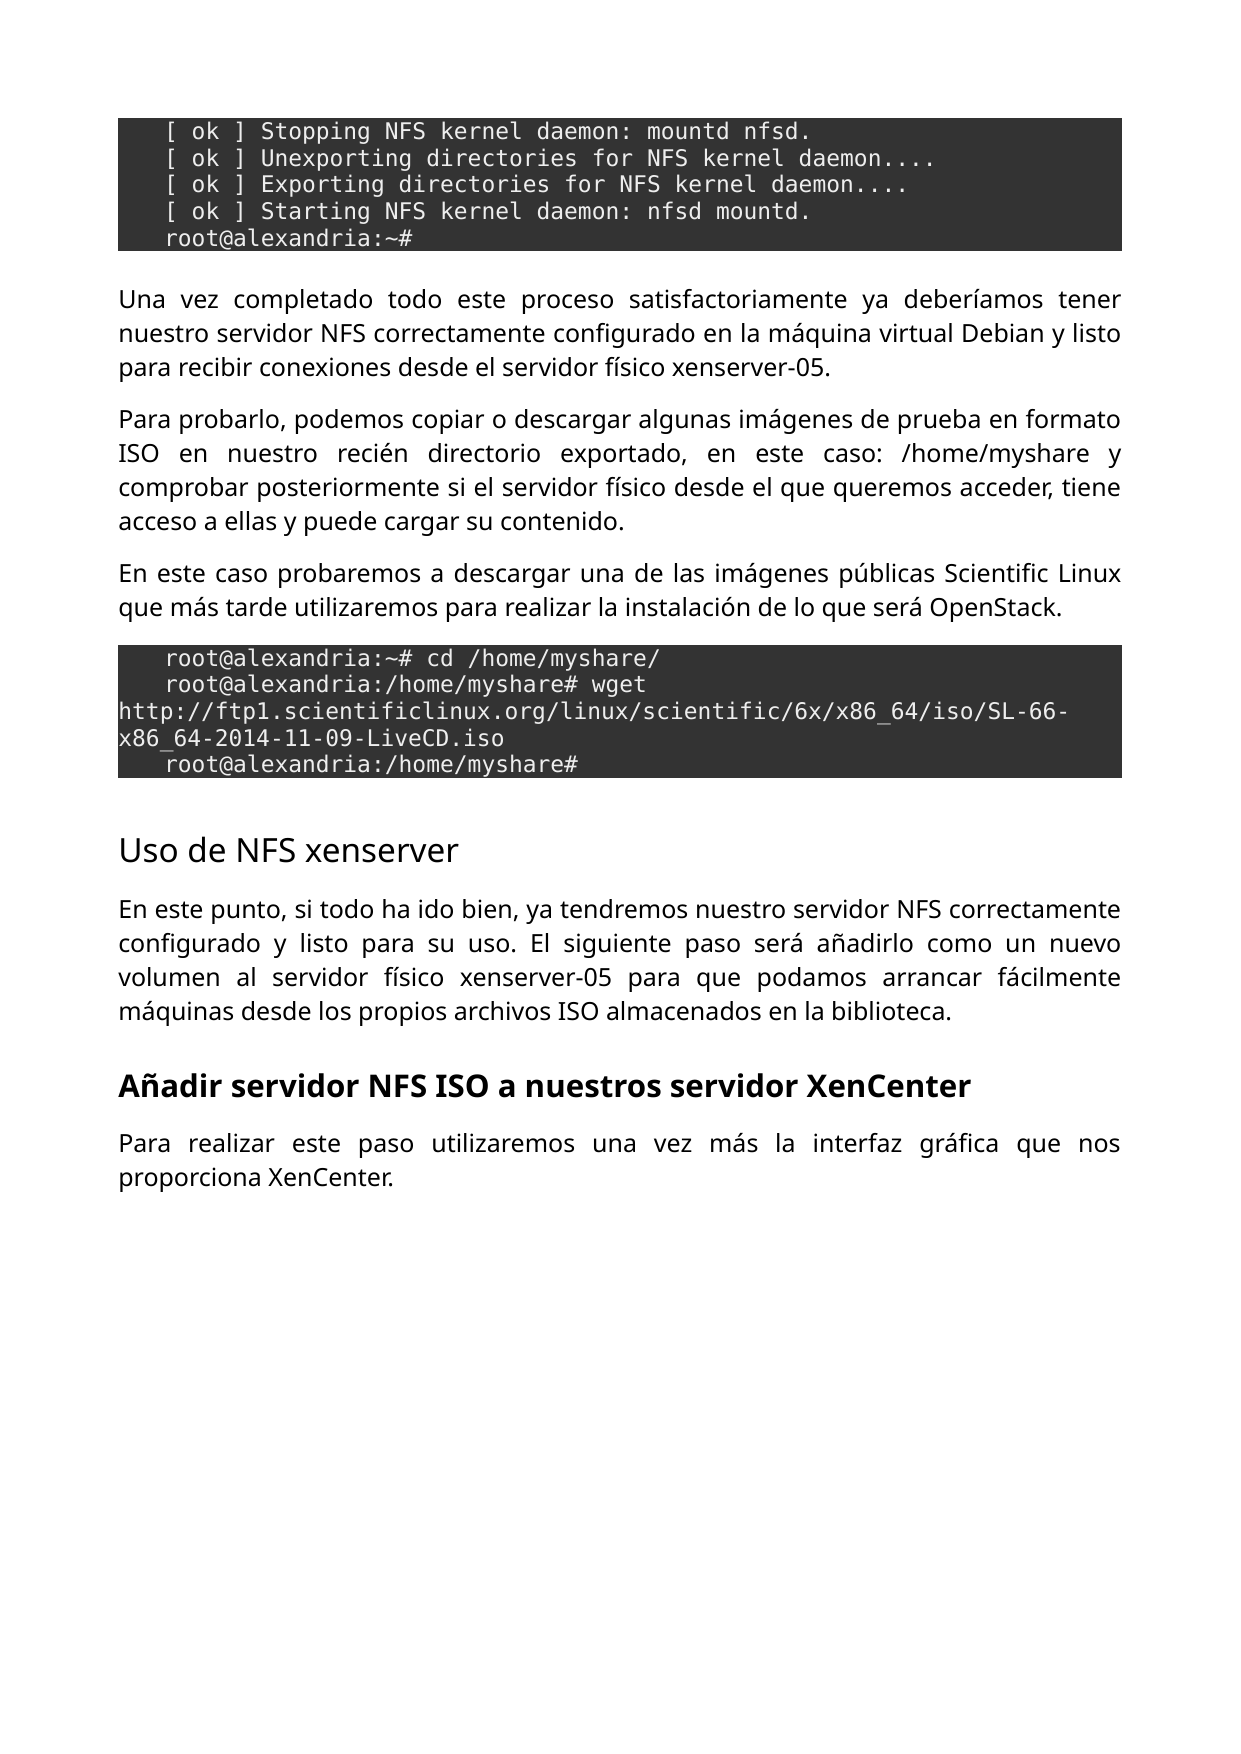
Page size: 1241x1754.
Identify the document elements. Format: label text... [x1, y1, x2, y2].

text Para probarlo, podemos copiar o descargar algunas imágenes de prueba en formato ISO en nuestro recién directorio exportado, en este caso: /home/myshare y comprobar posteriormente si el servidor físico desde el que queremos acceder, tiene acceso a ellas y puede cargar su contenido. [118, 402, 1122, 538]
text En este caso probaremos a descargar una de las imágenes públicas Scientific Linux que más tarde utilizaremos para realizar la instalación de lo que será OpenStack. [118, 556, 1122, 624]
subtitle Uso de NFS xenserver [118, 827, 1122, 873]
text [ ok ] Exporting directories for NFS kernel daemon.... [118, 171, 1122, 198]
text Para realizar este paso utilizaremos una vez más la interfaz gráfica que nos proporciona XenCenter. [118, 1126, 1122, 1194]
text root@alexandria:~# [118, 225, 1122, 251]
subtitle Añadir servidor NFS ISO a nuestros servidor XenCenter [118, 1064, 1122, 1107]
text Una vez completado todo este proceso satisfactoriamente ya deberíamos tener nuestro servidor NFS correctamente configurado en la máquina virtual Debian y listo para recibir conexiones desde el servidor físico xenserver-05. [118, 281, 1122, 384]
text root@alexandria:/home/myshare# wget http://ftp1.scientificlinux.org/linux/scientific/6x/x86_64/iso/SL-66-x86_64-2014-11-09-LiveCD.iso [118, 672, 1122, 752]
text [ ok ] Stopping NFS kernel daemon: mountd nfsd. [118, 118, 1122, 145]
text root@alexandria:~# cd /home/myshare/ [118, 645, 1122, 672]
text [ ok ] Unexporting directories for NFS kernel daemon.... [118, 145, 1122, 171]
text root@alexandria:/home/myshare# [118, 752, 1122, 778]
text [ ok ] Starting NFS kernel daemon: nfsd mountd. [118, 198, 1122, 225]
text En este punto, si todo ha ido bien, ya tendremos nuestro servidor NFS correctamente configurado y listo para su uso. El siguiente paso será añadirlo como un nuevo volumen al servidor físico xenserver-05 para que podamos arrancar fácilmente máquinas desde los propios archivos ISO almacenados en la biblioteca. [118, 891, 1122, 1027]
